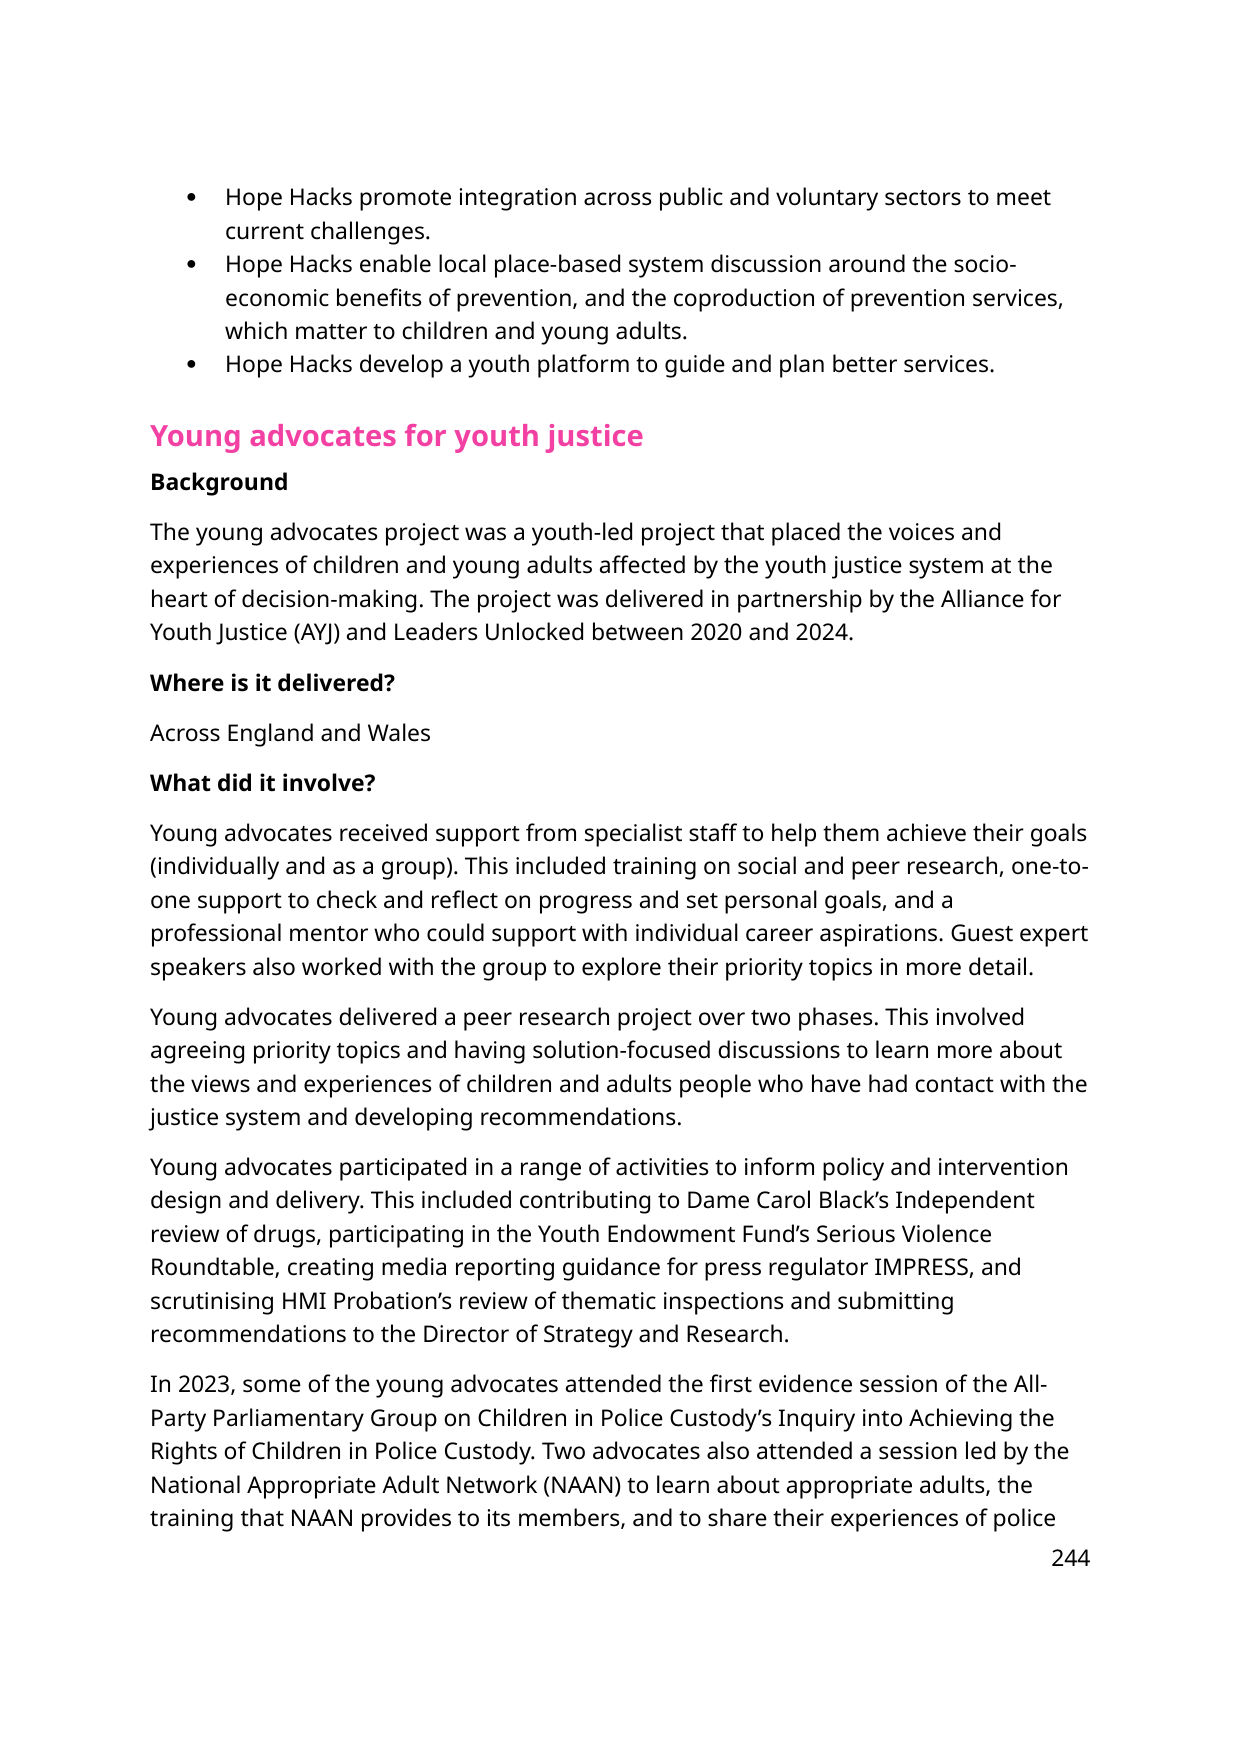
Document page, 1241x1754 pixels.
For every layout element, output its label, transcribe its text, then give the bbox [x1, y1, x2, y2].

text Where is it delivered? [150, 666, 1090, 698]
text What did it involve? [150, 767, 1090, 798]
list Hope Hacks promote integration across public and voluntary sectors to meet current challenges. [187, 181, 1090, 246]
text Across England and Wales [150, 717, 1090, 748]
text Young advocates delivered a peer research project over two phases. This involved agreeing priority topics and having solution-focused discussions to learn more about the views and experiences of children and adults people who have had contact with the justice system and developing recommendations. [150, 1001, 1090, 1132]
text Young advocates participated in a range of activities to inform policy and intervention design and delivery. This included contributing to Dame Carol Black’s Independent review of drugs, participating in the Youth Endowment Fund’s Serious Violence Roundtable, creating media reporting guidance for press regulator IMPRESS, and scrutinising HMI Probation’s review of thematic inspections and submitting recommendations to the Director of Strategy and Research. [150, 1151, 1090, 1349]
text The young advocates project was a youth-led project that placed the voices and experiences of children and young adults affected by the youth justice system at the heart of decision-making. The project was delivered in partnership by the Alliance for Youth Justice (AYJ) and Leaders Unlocked between 2020 and 2024. [150, 516, 1090, 648]
subtitle Young advocates for youth justice [150, 415, 1090, 455]
text In 2023, some of the young advocates attended the first evidence session of the All-Party Parliamentary Group on Children in Police Custody’s Inquiry into Achieving the Rights of Children in Police Custody. Two advocates also attended a session led by the National Appropriate Adult Network (NAAN) to learn about appropriate adults, the training that NAAN provides to its members, and to share their experiences of police [150, 1368, 1090, 1533]
text Young advocates received support from specialist staff to help them achieve their goals (individually and as a group). This included training on social and peer research, one-to-one support to check and reflect on progress and set personal goals, and a professional mentor who could support with individual career aspirations. Guest expert speakers also worked with the group to explore their priority topics in more detail. [150, 817, 1090, 982]
list Hope Hacks develop a youth platform to guide and plan better services. [187, 348, 1090, 380]
list Hope Hacks enable local place-based system discussion around the socio-economic benefits of prevention, and the coproduction of prevention services, which matter to children and young adults. [187, 248, 1090, 346]
text Background [150, 466, 1090, 497]
